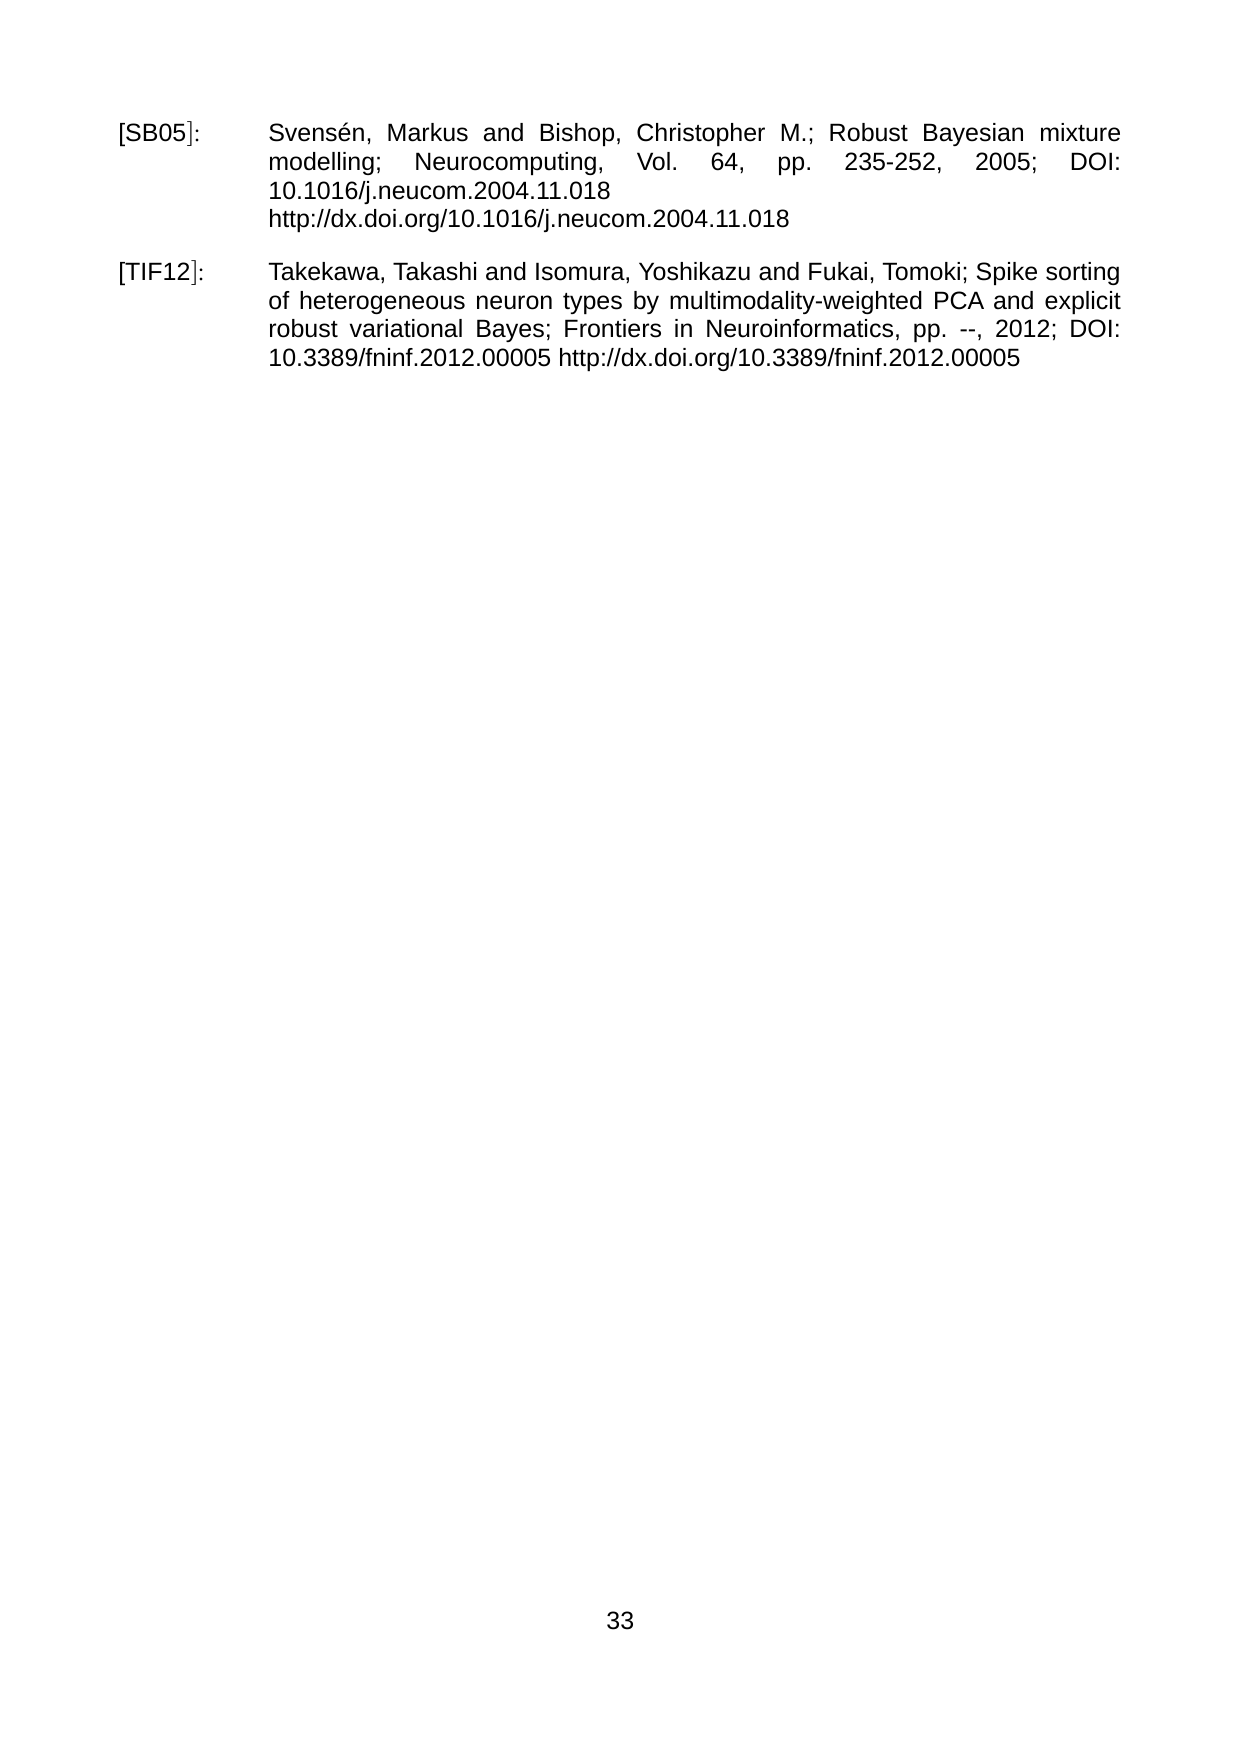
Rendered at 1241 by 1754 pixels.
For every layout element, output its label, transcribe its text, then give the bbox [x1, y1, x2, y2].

text [TIF12]: Takekawa, Takashi and Isomura, Yoshikazu and Fukai, Tomoki; Spike sorting of heterogeneous neuron types by multimodality-weighted PCA and explicit robust variational Bayes; Frontiers in Neuroinformatics, pp. --, 2012; DOI: 10.3389/fninf.2012.00005 http://dx.doi.org/10.3389/fninf.2012.00005 [118, 257, 1122, 372]
text [SB05]: Svensén, Markus and Bishop, Christopher M.; Robust Bayesian mixture modelling; Neurocomputing, Vol. 64, pp. 235-252, 2005; DOI: 10.1016/j.neucom.2004.11.018 http://dx.doi.org/10.1016/j.neucom.2004.11.018 [118, 118, 1122, 233]
